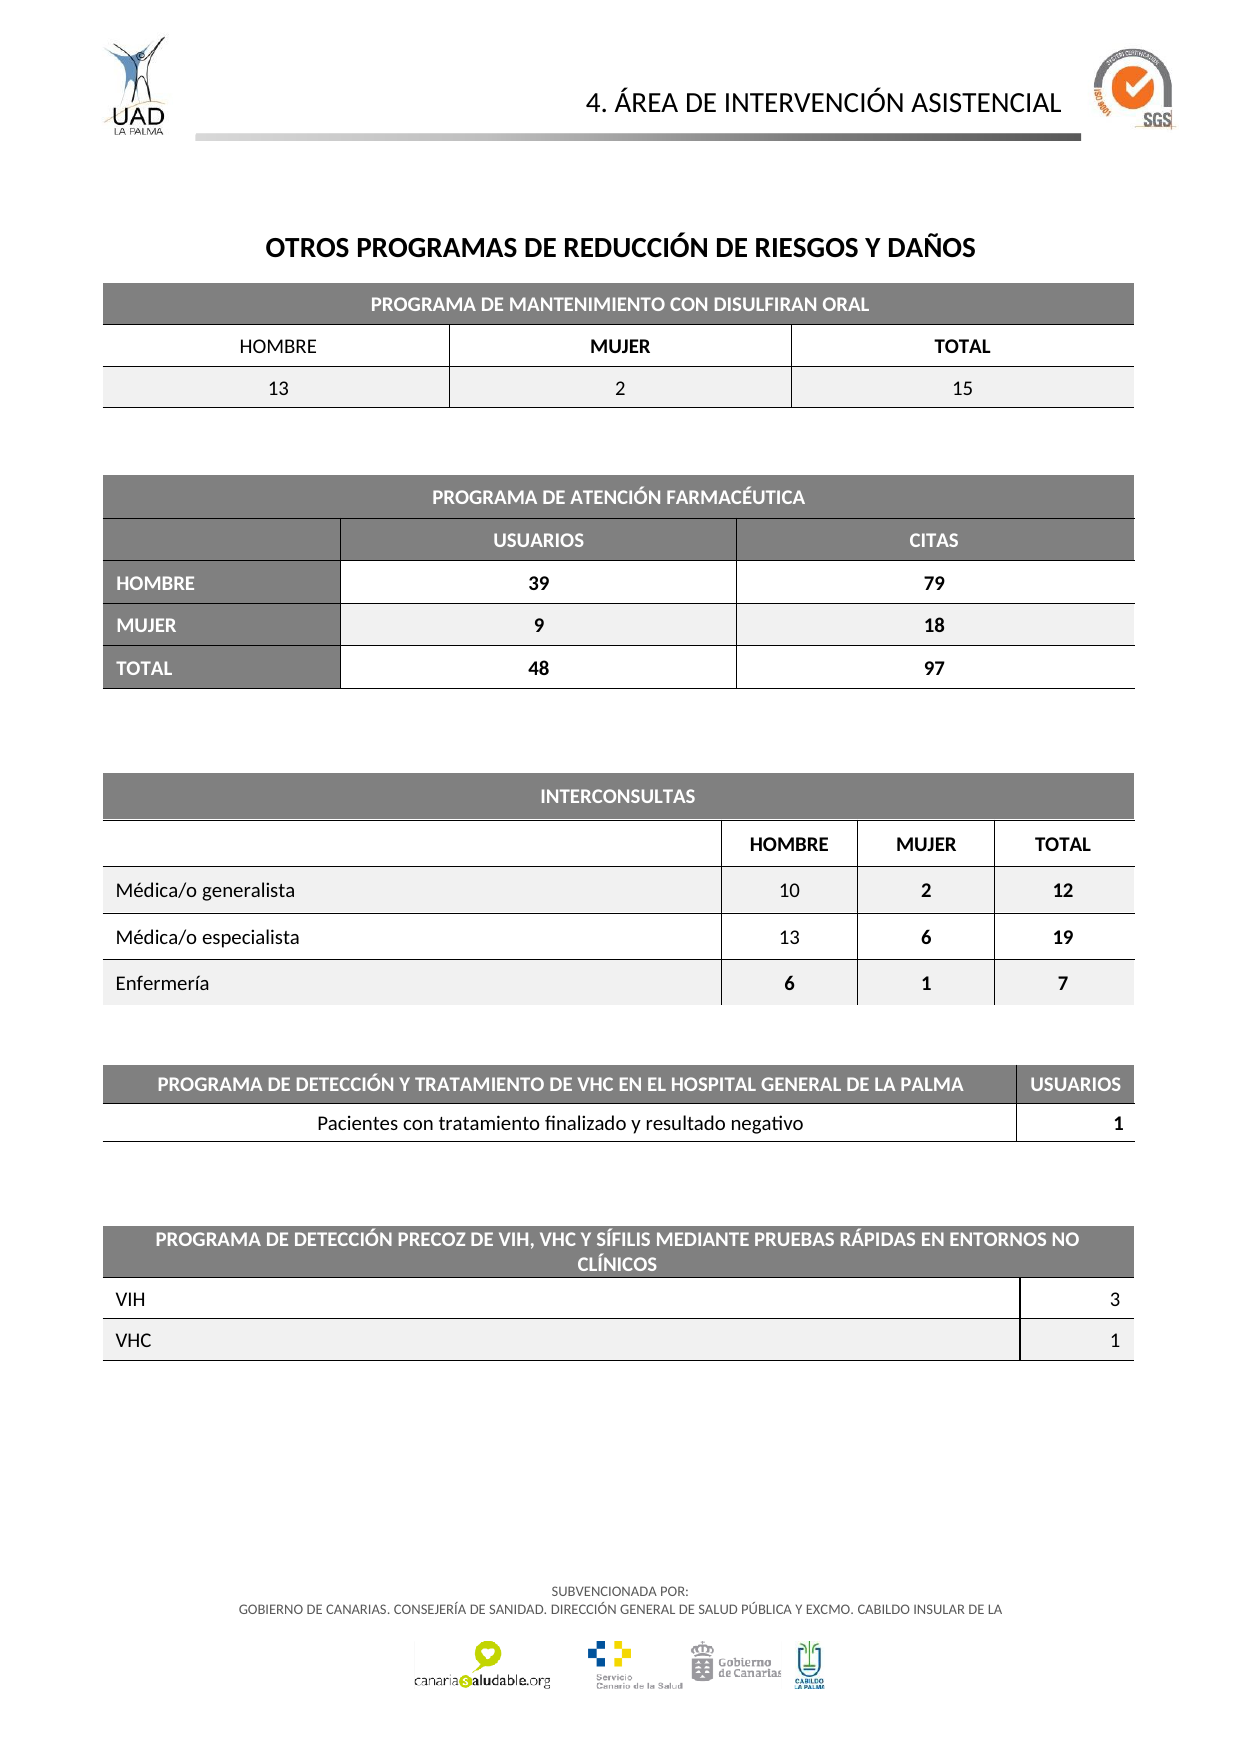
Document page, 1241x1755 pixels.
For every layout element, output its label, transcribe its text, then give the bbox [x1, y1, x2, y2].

table_cell 19 [995, 914, 1134, 959]
text OTROS PROGRAMAS DE REDUCCIÓN DE RIESGOS Y DAÑOS [214, 229, 1027, 264]
table_header INTERCONSULTAS [103, 773, 1134, 819]
table_cell Médica/o especialista [103, 914, 721, 959]
table_cell 12 [995, 867, 1134, 912]
table_cell MUJER [858, 821, 994, 866]
table_cell 79 [737, 561, 1134, 603]
table_cell 39 [341, 561, 736, 603]
table_cell TOTAL [792, 325, 1134, 366]
table_cell 97 [737, 646, 1134, 688]
table_cell HOMBRE [722, 821, 857, 866]
table_cell 15 [792, 367, 1134, 407]
table_cell 9 [341, 604, 736, 645]
table_cell VHC [103, 1319, 1019, 1360]
table_cell MUJER [103, 604, 340, 645]
table_cell 7 [995, 960, 1134, 1005]
table_cell 2 [450, 367, 791, 407]
table_cell HOMBRE [103, 325, 449, 366]
table_header PROGRAMA DE ATENCIÓN FARMACÉUTICA [103, 475, 1134, 518]
table_cell VIH [103, 1278, 1019, 1318]
table_cell 3 [1021, 1278, 1134, 1318]
table_header USUARIOS [1017, 1065, 1134, 1103]
table_header PROGRAMA DE MANTENIMIENTO CON DISULFIRAN ORAL [103, 283, 1134, 324]
table_cell 1 [1017, 1104, 1134, 1141]
table_cell 18 [737, 604, 1134, 645]
table_cell 2 [858, 867, 994, 912]
table_cell 6 [722, 960, 857, 1005]
table_cell 13 [722, 914, 857, 959]
table_header PROGRAMA DE DETECCIÓN PRECOZ DE VIH, VHC Y SÍFILIS MEDIANTE PRUEBAS RÁPIDAS EN ENTORNOS NO CLÍNICOS [103, 1226, 1134, 1277]
table_cell Enfermería [103, 960, 721, 1005]
table_cell MUJER [450, 325, 791, 366]
table_cell 1 [858, 960, 994, 1005]
table_cell Médica/o generalista [103, 867, 721, 912]
table_cell Pacientes con tratamiento finalizado y resultado negativo [103, 1104, 1016, 1141]
table_cell 1 [1021, 1319, 1134, 1360]
table_cell 10 [722, 867, 857, 912]
table_cell CITAS [737, 519, 1134, 560]
table_cell 6 [858, 914, 994, 959]
table_cell 48 [341, 646, 736, 688]
table_cell HOMBRE [103, 561, 340, 603]
table_cell 13 [103, 367, 449, 407]
table_cell [103, 519, 340, 560]
table_cell TOTAL [103, 646, 340, 688]
table_cell TOTAL [995, 821, 1134, 866]
table_cell [103, 821, 721, 866]
table_header PROGRAMA DE DETECCIÓN Y TRATAMIENTO DE VHC EN EL HOSPITAL GENERAL DE LA PALMA [103, 1065, 1016, 1103]
table_cell USUARIOS [341, 519, 736, 560]
